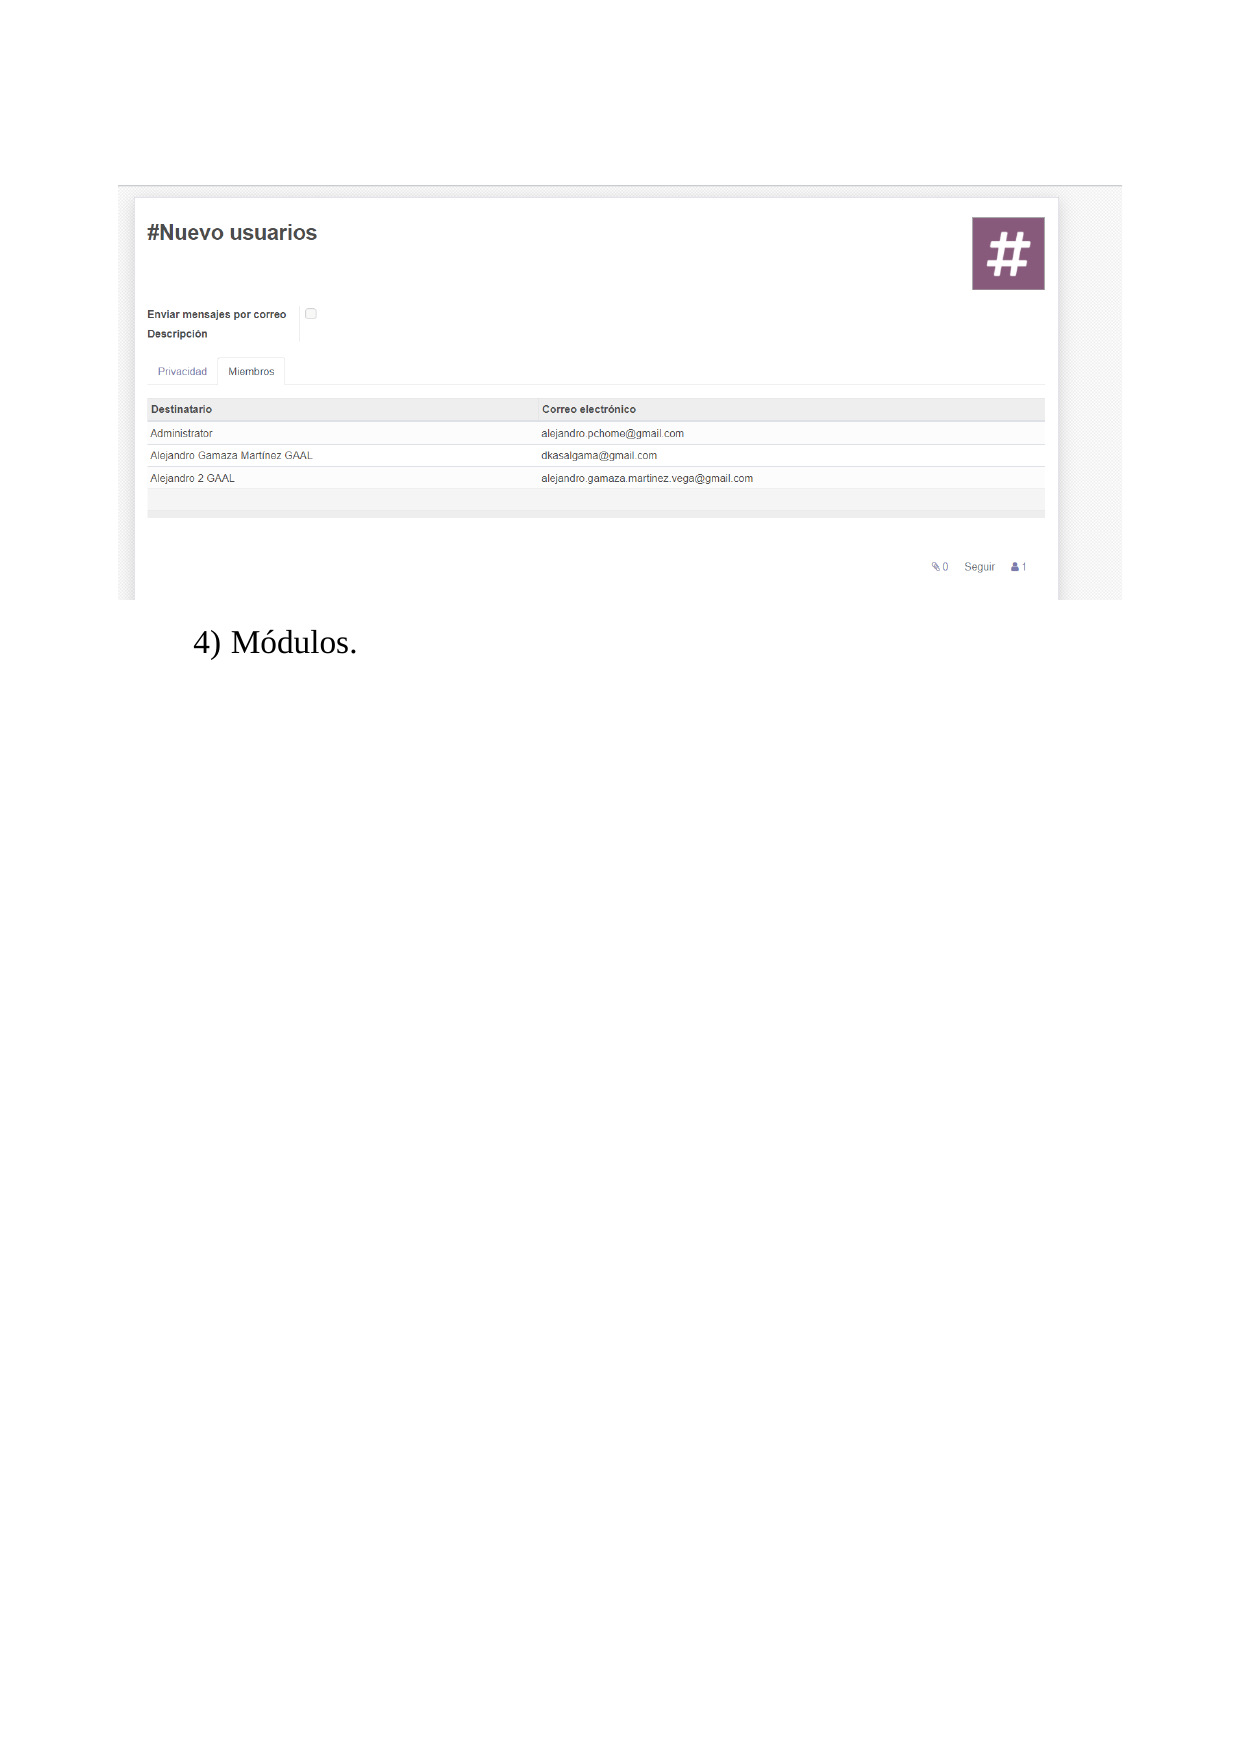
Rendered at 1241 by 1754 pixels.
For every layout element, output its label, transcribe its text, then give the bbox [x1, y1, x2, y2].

list Módulos. [193, 600, 1122, 661]
picture [118, 183, 1123, 600]
